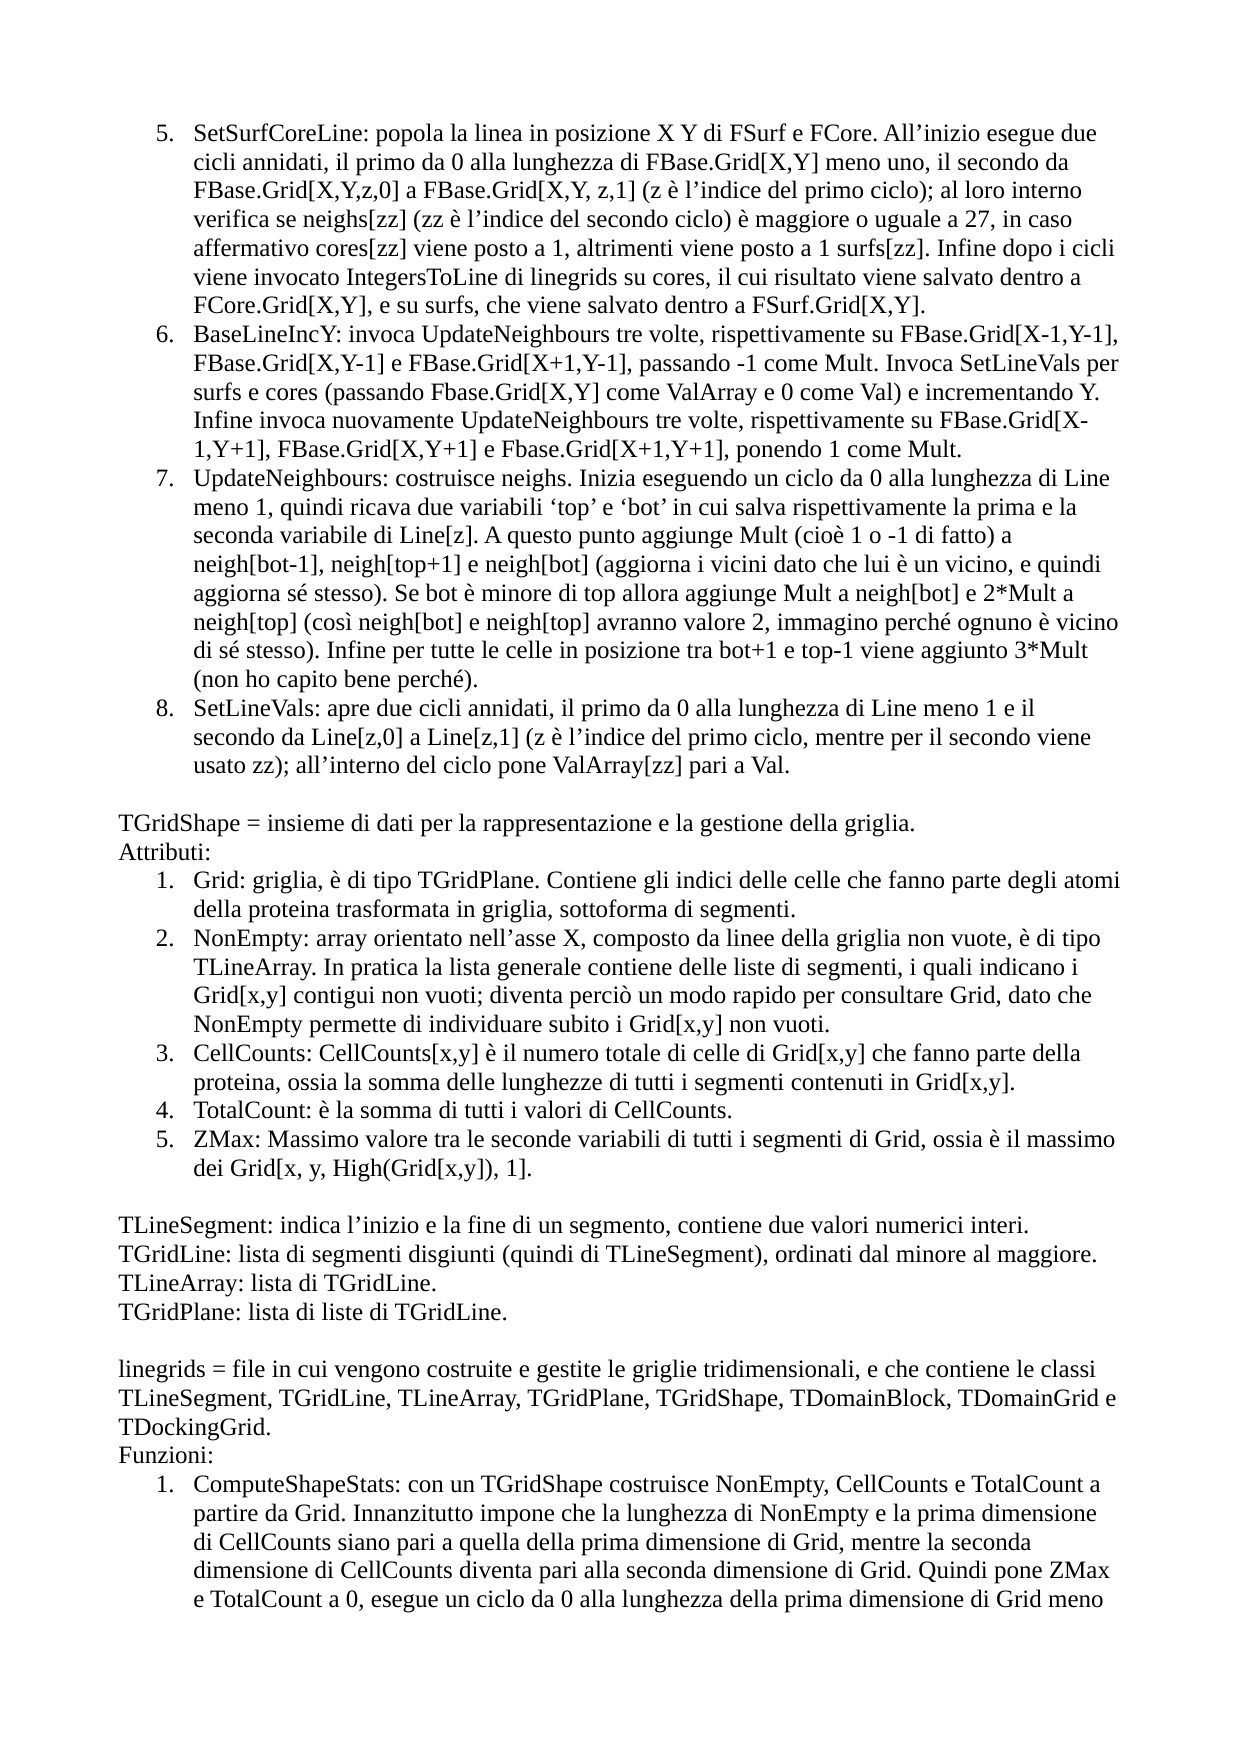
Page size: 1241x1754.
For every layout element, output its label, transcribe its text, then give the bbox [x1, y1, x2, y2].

text TGridPlane: lista di liste di TGridLine. [118, 1297, 1122, 1326]
list SetSurfCoreLine: popola la linea in posizione X Y di FSurf e FCore. All’inizio esegue due cicli annidati, il primo da 0 alla lunghezza di FBase.Grid[X,Y] meno uno, il secondo da FBase.Grid[X,Y,z,0] a FBase.Grid[X,Y, z,1] (z è l’indice del primo ciclo); al loro interno verifica se neighs[zz] (zz è l’indice del secondo ciclo) è maggiore o uguale a 27, in caso affermativo cores[zz] viene posto a 1, altrimenti viene posto a 1 surfs[zz]. Infine dopo i cicli viene invocato IntegersToLine di linegrids su cores, il cui risultato viene salvato dentro a FCore.Grid[X,Y], e su surfs, che viene salvato dentro a FSurf.Grid[X,Y]. [156, 118, 1122, 319]
list NonEmpty: array orientato nell’asse X, composto da linee della griglia non vuote, è di tipo TLineArray. In pratica la lista generale contiene delle liste di segmenti, i quali indicano i Grid[x,y] contigui non vuoti; diventa perciò un modo rapido per consultare Grid, dato che NonEmpty permette di individuare subito i Grid[x,y] non vuoti. [156, 923, 1122, 1038]
list SetLineVals: apre due cicli annidati, il primo da 0 alla lunghezza di Line meno 1 e il secondo da Line[z,0] a Line[z,1] (z è l’indice del primo ciclo, mentre per il secondo viene usato zz); all’interno del ciclo pone ValArray[zz] pari a Val. [156, 693, 1122, 779]
text TLineArray: lista di TGridLine. [118, 1268, 1122, 1297]
text Funzioni: [118, 1441, 1122, 1469]
text TLineSegment: indica l’inizio e la fine di un segmento, contiene due valori numerici interi. [118, 1211, 1122, 1239]
list TotalCount: è la somma di tutti i valori di CellCounts. [156, 1096, 1122, 1124]
text TGridLine: lista di segmenti disgiunti (quindi di TLineSegment), ordinati dal minore al maggiore. [118, 1239, 1122, 1268]
list ZMax: Massimo valore tra le seconde variabili di tutti i segmenti di Grid, ossia è il massimo dei Grid[x, y, High(Grid[x,y]), 1]. [156, 1124, 1122, 1182]
list UpdateNeighbours: costruisce neighs. Inizia eseguendo un ciclo da 0 alla lunghezza di Line meno 1, quindi ricava due variabili ‘top’ e ‘bot’ in cui salva rispettivamente la prima e la seconda variabile di Line[z]. A questo punto aggiunge Mult (cioè 1 o -1 di fatto) a neigh[bot-1], neigh[top+1] e neigh[bot] (aggiorna i vicini dato che lui è un vicino, e quindi aggiorna sé stesso). Se bot è minore di top allora aggiunge Mult a neigh[bot] e 2*Mult a neigh[top] (così neigh[bot] e neigh[top] avranno valore 2, immagino perché ognuno è vicino di sé stesso). Infine per tutte le celle in posizione tra bot+1 e top-1 viene aggiunto 3*Mult (non ho capito bene perché). [156, 463, 1122, 693]
list ComputeShapeStats: con un TGridShape costruisce NonEmpty, CellCounts e TotalCount a partire da Grid. Innanzitutto impone che la lunghezza di NonEmpty e la prima dimensione di CellCounts siano pari a quella della prima dimensione di Grid, mentre la seconda dimensione di CellCounts diventa pari alla seconda dimensione di Grid. Quindi pone ZMax e TotalCount a 0, esegue un ciclo da 0 alla lunghezza della prima dimensione di Grid meno [156, 1469, 1122, 1613]
list CellCounts: CellCounts[x,y] è il numero totale di celle di Grid[x,y] che fanno parte della proteina, ossia la somma delle lunghezze di tutti i segmenti contenuti in Grid[x,y]. [156, 1038, 1122, 1096]
text TGridShape = insieme di dati per la rappresentazione e la gestione della griglia. [118, 808, 1122, 837]
text Attributi: [118, 837, 1122, 866]
list BaseLineIncY: invoca UpdateNeighbours tre volte, rispettivamente su FBase.Grid[X-1,Y-1], FBase.Grid[X,Y-1] e FBase.Grid[X+1,Y-1], passando -1 come Mult. Invoca SetLineVals per surfs e cores (passando Fbase.Grid[X,Y] come ValArray e 0 come Val) e incrementando Y. Infine invoca nuovamente UpdateNeighbours tre volte, rispettivamente su FBase.Grid[X-1,Y+1], FBase.Grid[X,Y+1] e Fbase.Grid[X+1,Y+1], ponendo 1 come Mult. [156, 319, 1122, 463]
list Grid: griglia, è di tipo TGridPlane. Contiene gli indici delle celle che fanno parte degli atomi della proteina trasformata in griglia, sottoforma di segmenti. [156, 866, 1122, 923]
text linegrids = file in cui vengono costruite e gestite le griglie tridimensionali, e che contiene le classi TLineSegment, TGridLine, TLineArray, TGridPlane, TGridShape, TDomainBlock, TDomainGrid e TDockingGrid. [118, 1354, 1122, 1441]
